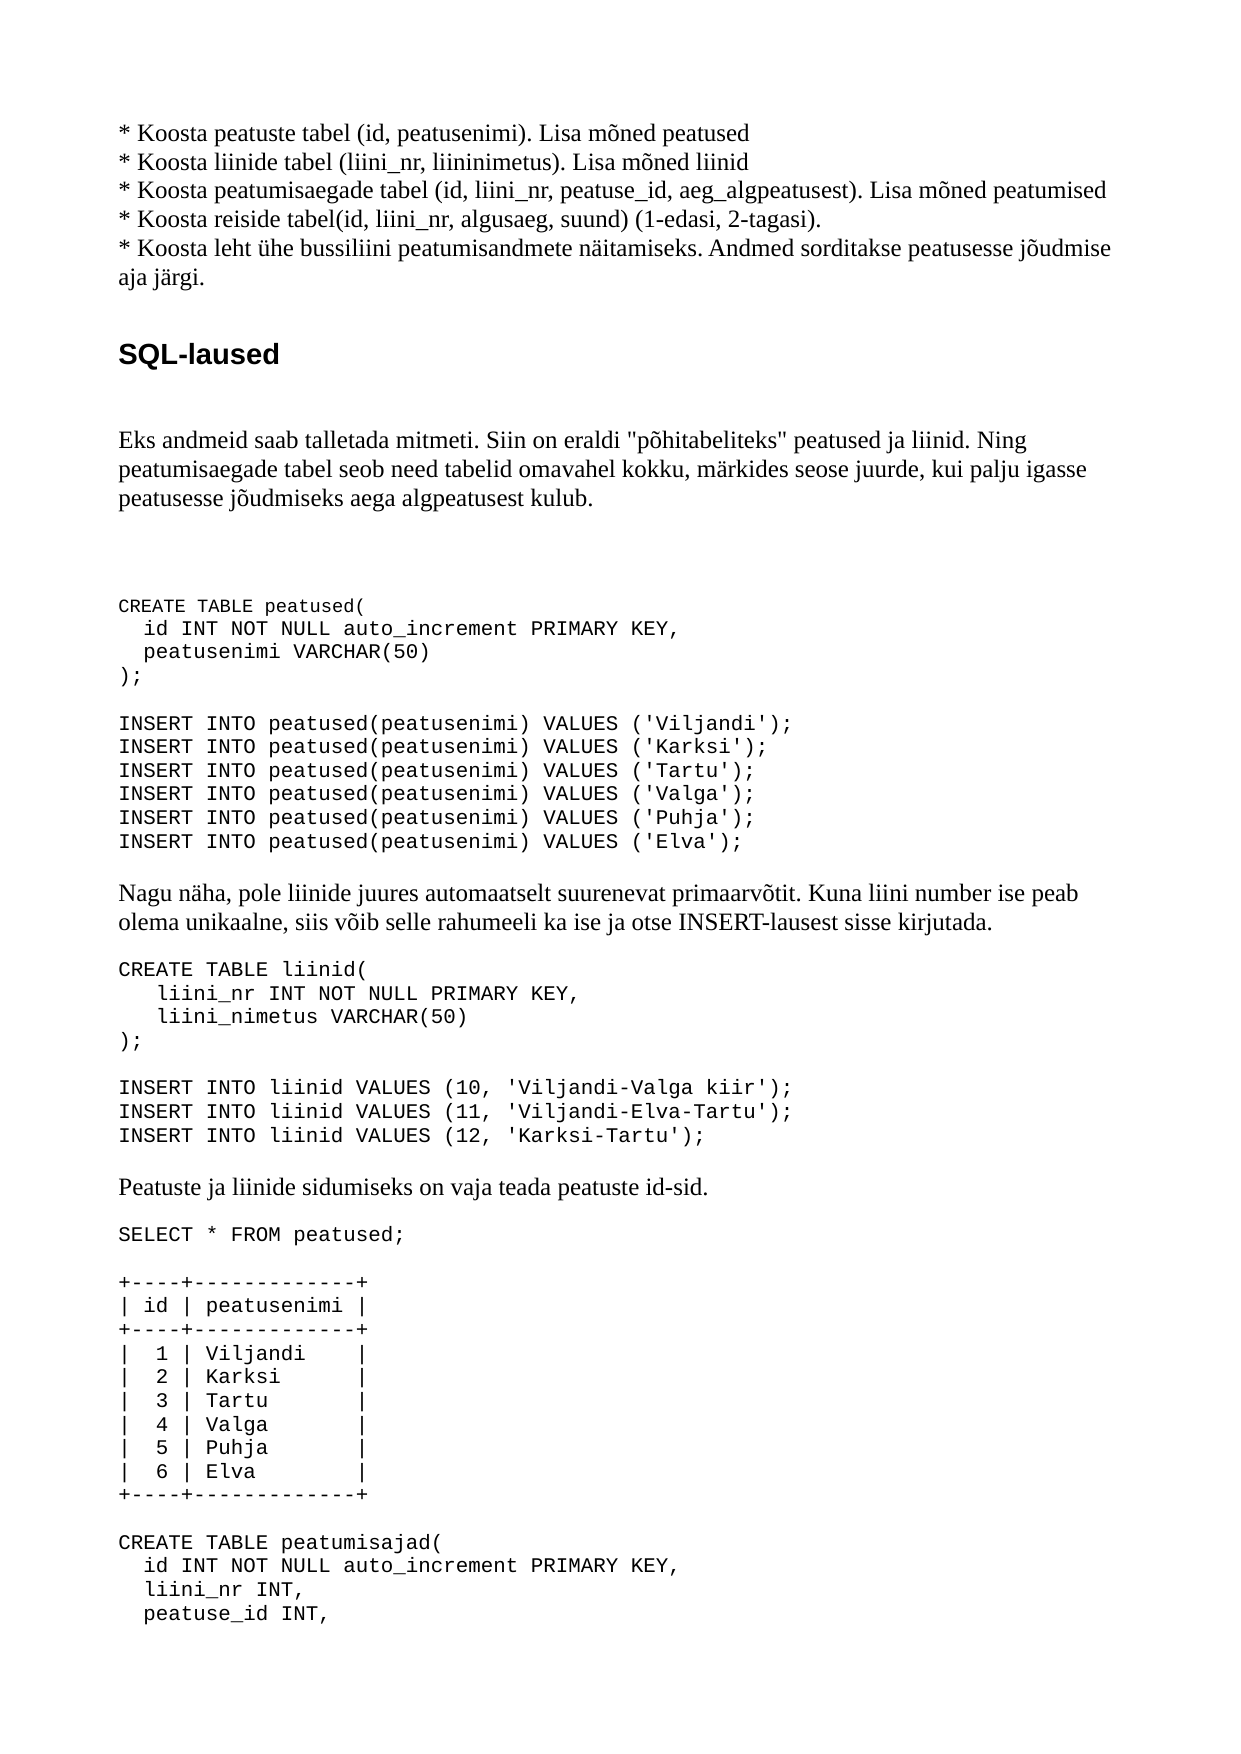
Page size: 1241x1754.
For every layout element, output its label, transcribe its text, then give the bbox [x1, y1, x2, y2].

text | 4 | Valga | [118, 1413, 1122, 1437]
text * Koosta reiside tabel(id, liini_nr, algusaeg, suund) (1-edasi, 2-tagasi). [118, 204, 1122, 233]
subtitle SQL-laused [118, 337, 1122, 370]
text INSERT INTO peatused(peatusenimi) VALUES ('Puhja'); [118, 807, 1122, 831]
text INSERT INTO liinid VALUES (10, 'Viljandi-Valga kiir'); [118, 1077, 1122, 1101]
text * Koosta peatuste tabel (id, peatusenimi). Lisa mõned peatused [118, 118, 1122, 147]
text * Koosta peatumisaegade tabel (id, liini_nr, peatuse_id, aeg_algpeatusest). Lisa mõned peatumised [118, 176, 1122, 204]
text Peatuste ja liinide sidumiseks on vaja teada peatuste id-sid. [118, 1172, 1122, 1201]
text INSERT INTO peatused(peatusenimi) VALUES ('Valga'); [118, 783, 1122, 807]
text INSERT INTO peatused(peatusenimi) VALUES ('Karksi'); [118, 736, 1122, 760]
text peatusenimi VARCHAR(50) [118, 642, 1122, 665]
text | 1 | Viljandi | [118, 1343, 1122, 1366]
text ); [118, 665, 1122, 689]
text SELECT * FROM peatused; [118, 1224, 1122, 1248]
text * Koosta liinide tabel (liini_nr, liininimetus). Lisa mõned liinid [118, 147, 1122, 176]
text INSERT INTO peatused(peatusenimi) VALUES ('Tartu'); [118, 760, 1122, 783]
text liini_nr INT NOT NULL PRIMARY KEY, [118, 983, 1122, 1006]
text peatuse_id INT, [118, 1603, 1122, 1626]
text | id | peatusenimi | [118, 1295, 1122, 1319]
text Nagu näha, pole liinide juures automaatselt suurenevat primaarvõtit. Kuna liini number ise peab olema unikaalne, siis võib selle rahumeeli ka ise ja otse INSERT-lausest sisse kirjutada. [118, 878, 1122, 936]
text CREATE TABLE peatumisajad( [118, 1532, 1122, 1555]
text +----+-------------+ [118, 1272, 1122, 1295]
text INSERT INTO liinid VALUES (11, 'Viljandi-Elva-Tartu'); [118, 1101, 1122, 1125]
text id INT NOT NULL auto_increment PRIMARY KEY, [118, 618, 1122, 642]
text INSERT INTO peatused(peatusenimi) VALUES ('Viljandi'); [118, 712, 1122, 736]
text Eks andmeid saab talletada mitmeti. Siin on eraldi "põhitabeliteks" peatused ja liinid. Ning peatumisaegade tabel seob need tabelid omavahel kokku, märkides seose juurde, kui palju igasse peatusesse jõudmiseks aega algpeatusest kulub. [118, 425, 1122, 512]
text ); [118, 1030, 1122, 1054]
text CREATE TABLE peatused( [118, 597, 1122, 618]
text liini_nimetus VARCHAR(50) [118, 1006, 1122, 1030]
text +----+-------------+ [118, 1319, 1122, 1343]
text | 6 | Elva | [118, 1461, 1122, 1484]
text | 2 | Karksi | [118, 1366, 1122, 1390]
text +----+-------------+ [118, 1484, 1122, 1508]
text * Koosta leht ühe bussiliini peatumisandmete näitamiseks. Andmed sorditakse peatusesse jõudmise aja järgi. [118, 233, 1122, 291]
text INSERT INTO liinid VALUES (12, 'Karksi-Tartu'); [118, 1125, 1122, 1148]
text id INT NOT NULL auto_increment PRIMARY KEY, [118, 1555, 1122, 1579]
text INSERT INTO peatused(peatusenimi) VALUES ('Elva'); [118, 831, 1122, 854]
text liini_nr INT, [118, 1579, 1122, 1603]
text | 5 | Puhja | [118, 1437, 1122, 1461]
text | 3 | Tartu | [118, 1390, 1122, 1413]
text CREATE TABLE liinid( [118, 959, 1122, 983]
